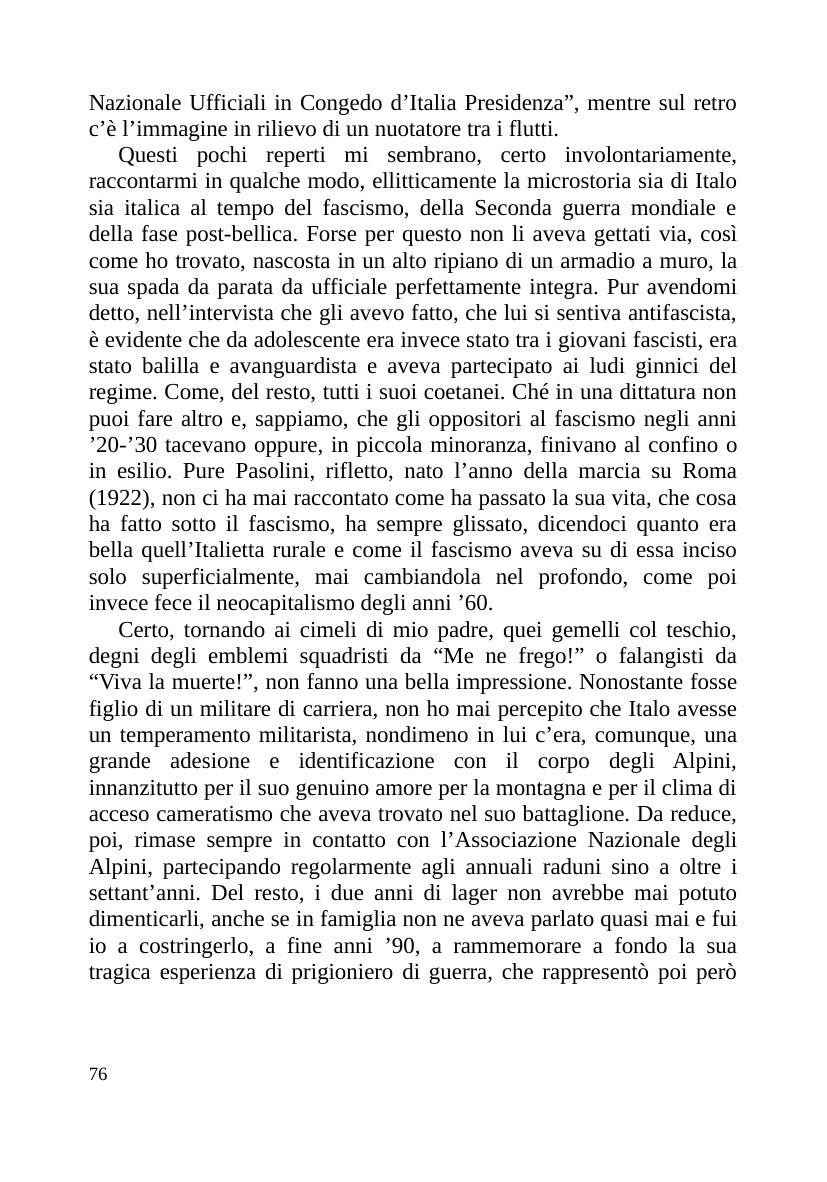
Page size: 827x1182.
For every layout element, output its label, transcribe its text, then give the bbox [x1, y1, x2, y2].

text Nazionale Ufficiali in Congedo d’Italia Presidenza”, mentre sul retro c’è l’immagine in rilievo di un nuotatore tra i flutti. [88, 88, 738, 141]
text Questi pochi reperti mi sembrano, certo involontariamente, raccontarmi in qualche modo, ellitticamente la microstoria sia di Italo sia italica al tempo del fascismo, della Seconda guerra mondiale e della fase post-bellica. Forse per questo non li aveva gettati via, così come ho trovato, nascosta in un alto ripiano di un armadio a muro, la sua spada da parata da ufficiale perfettamente integra. Pur avendomi detto, nell’intervista che gli avevo fatto, che lui si sentiva antifascista, è evidente che da adolescente era invece stato tra i giovani fascisti, era stato balilla e avanguardista e aveva partecipato ai ludi ginnici del regime. Come, del resto, tutti i suoi coetanei. Ché in una dittatura non puoi fare altro e, sappiamo, che gli oppositori al fascismo negli anni ’20-’30 tacevano oppure, in piccola minoranza, finivano al confino o in esilio. Pure Pasolini, rifletto, nato l’anno della marcia su Roma (1922), non ci ha mai raccontato come ha passato la sua vita, che cosa ha fatto sotto il fascismo, ha sempre glissato, dicendoci quanto era bella quell’Italietta rurale e come il fascismo aveva su di essa inciso solo superficialmente, mai cambiandola nel profondo, come poi invece fece il neocapitalismo degli anni ’60. [88, 141, 738, 616]
text Certo, tornando ai cimeli di mio padre, quei gemelli col teschio, degni degli emblemi squadristi da “Me ne frego!” o falangisti da “Viva la muerte!”, non fanno una bella impressione. Nonostante fosse figlio di un militare di carriera, non ho mai percepito che Italo avesse un temperamento militarista, nondimeno in lui c’era, comunque, una grande adesione e identificazione con il corpo degli Alpini, innanzitutto per il suo genuino amore per la montagna e per il clima di acceso cameratismo che aveva trovato nel suo battaglione. Da reduce, poi, rimase sempre in contatto con l’Associazione Nazionale degli Alpini, partecipando regolarmente agli annuali raduni sino a oltre i settant’anni. Del resto, i due anni di lager non avrebbe mai potuto dimenticarli, anche se in famiglia non ne aveva parlato quasi mai e fui io a costringerlo, a fine anni ’90, a rammemorare a fondo la sua tragica esperienza di prigioniero di guerra, che rappresentò poi però [88, 616, 738, 984]
